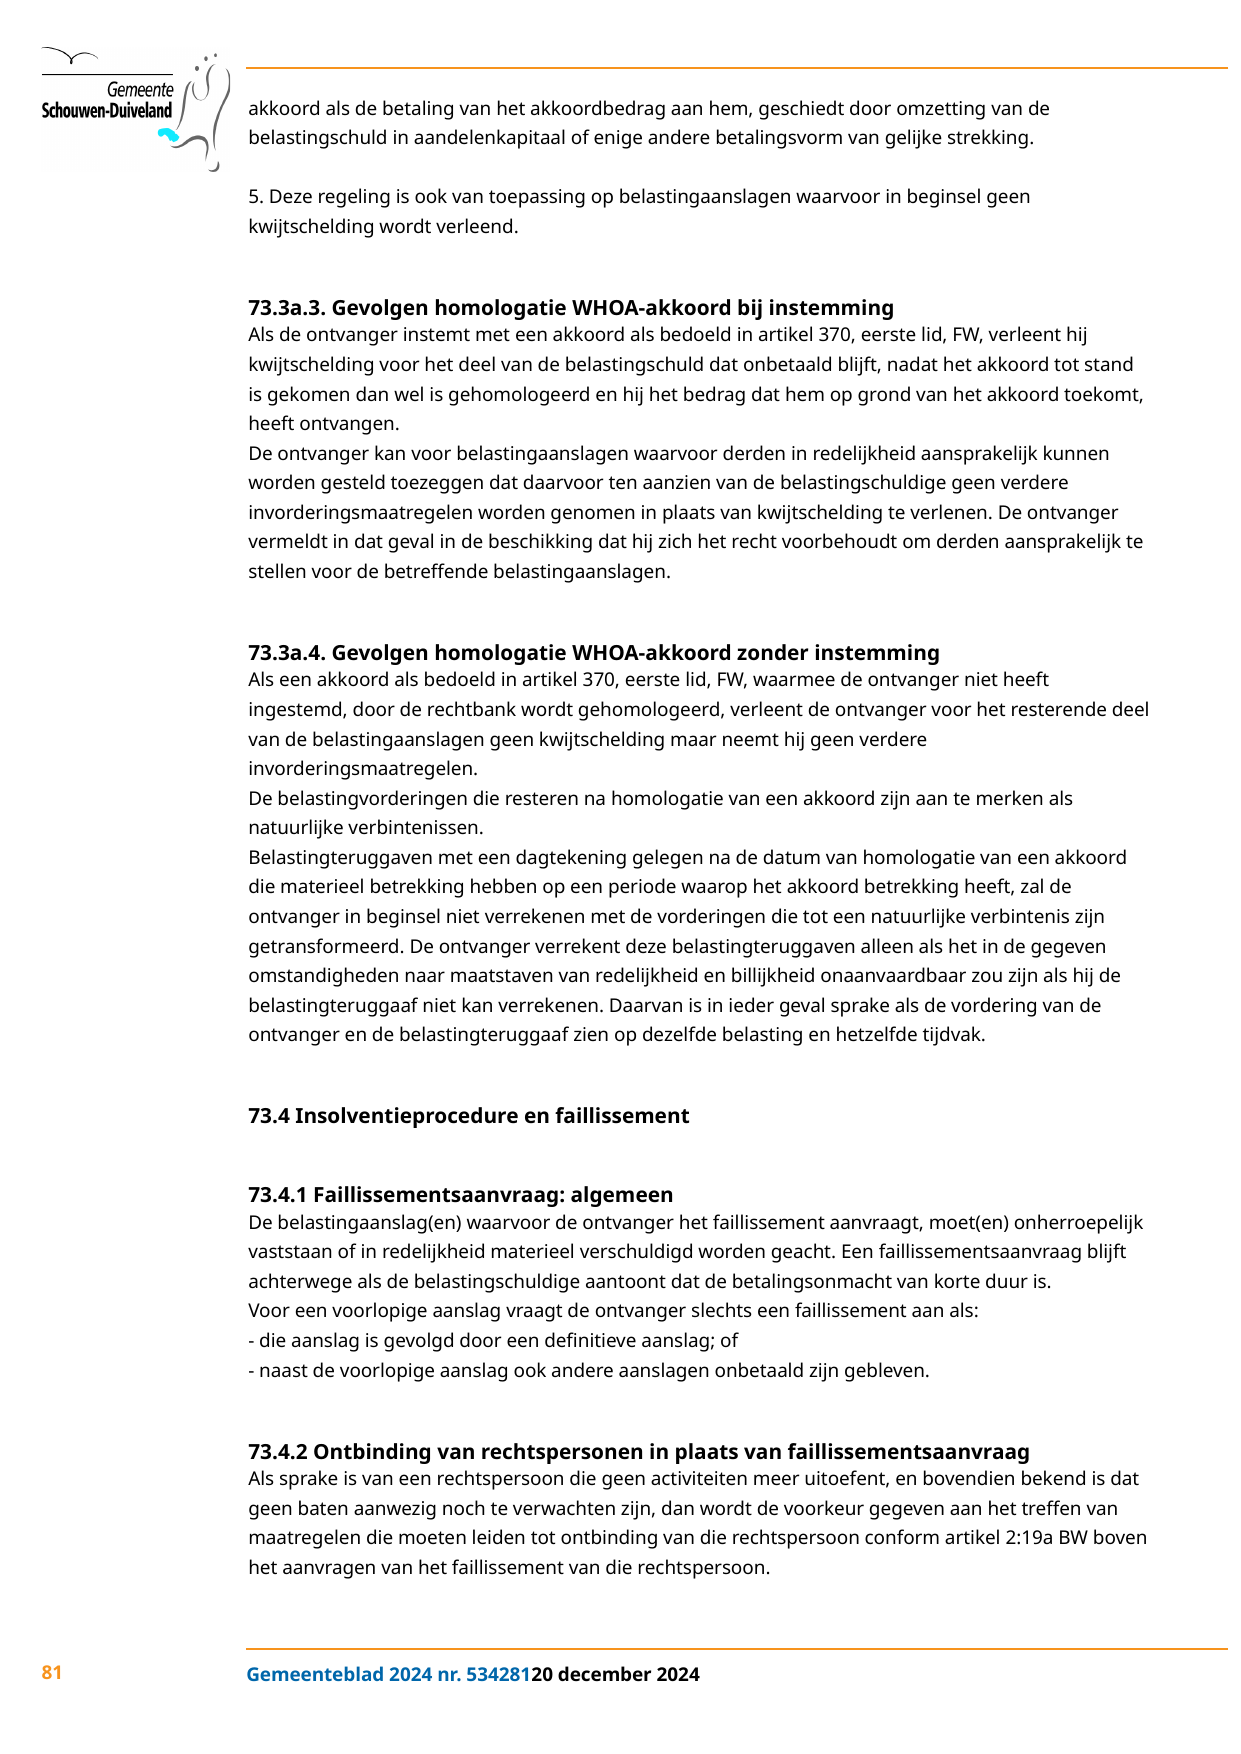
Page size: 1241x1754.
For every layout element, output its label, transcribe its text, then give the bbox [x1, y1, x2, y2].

text 5. Deze regeling is ook van toepassing op belastingaanslagen waarvoor in beginsel geen kwijtschelding wordt verleend. [248, 183, 1152, 239]
text 73.3a.4. Gevolgen homologatie WHOA-akkoord zonder instemming [248, 638, 1152, 667]
text akkoord als de betaling van het akkoordbedrag aan hem, geschiedt door omzetting van de belastingschuld in aandelenkapitaal of enige andere betalingsvorm van gelijke strekking. [248, 95, 1152, 150]
text 73.4 Insolventieprocedure en faillissement [248, 1102, 1152, 1130]
picture [41, 47, 231, 172]
text De belastingaanslag(en) waarvoor de ontvanger het faillissement aanvraagt, moet(en) onherroepelijk vaststaan of in redelijkheid materieel verschuldigd worden geacht. Een faillissementsaanvraag blijft achterwege als de belastingschuldige aantoont dat de betalingsonmacht van korte duur is. [248, 1209, 1152, 1294]
text Voor een voorlopige aanslag vraagt de ontvanger slechts een faillissement aan als: [248, 1298, 1152, 1323]
text 73.3a.3. Gevolgen homologatie WHOA-akkoord bij instemming [248, 293, 1152, 322]
text Belastingteruggaven met een dagtekening gelegen na de datum van homologatie van een akkoord die materieel betrekking hebben op een periode waarop het akkoord betrekking heeft, zal de ontvanger in beginsel niet verrekenen met de vorderingen die tot een natuurlijke verbintenis zijn getransformeerd. De ontvanger verrekent deze belastingteruggaven alleen als het in de gegeven omstandigheden naar maatstaven van redelijkheid en billijkheid onaanvaardbaar zou zijn als hij de belastingteruggaaf niet kan verrekenen. Daarvan is in ieder geval sprake als de vordering van de ontvanger en de belastingteruggaaf zien op dezelfde belasting en hetzelfde tijdvak. [248, 844, 1152, 1047]
text De ontvanger kan voor belastingaanslagen waarvoor derden in redelijkheid aansprakelijk kunnen worden gesteld toezeggen dat daarvoor ten aanzien van de belastingschuldige geen verdere invorderingsmaatregelen worden genomen in plaats van kwijtschelding te verlenen. De ontvanger vermeldt in dat geval in de beschikking dat hij zich het recht voorbehoudt om derden aansprakelijk te stellen voor de betreffende belastingaanslagen. [248, 440, 1152, 584]
text Als de ontvanger instemt met een akkoord als bedoeld in artikel 370, eerste lid, FW, verleent hij kwijtschelding voor het deel van de belastingschuld dat onbetaald blijft, nadat het akkoord tot stand is gekomen dan wel is gehomologeerd en hij het bedrag dat hem op grond van het akkoord toekomt, heeft ontvangen. [248, 322, 1152, 436]
text - naast de voorlopige aanslag ook andere aanslagen onbetaald zijn gebleven. [248, 1357, 1152, 1383]
text Als sprake is van een rechtspersoon die geen activiteiten meer uitoefent, en bovendien bekend is dat geen baten aanwezig noch te verwachten zijn, dan wordt de voorkeur gegeven aan het treffen van maatregelen die moeten leiden tot ontbinding van die rechtspersoon conform artikel 2:19a BW boven het aanvragen van het faillissement van die rechtspersoon. [248, 1465, 1152, 1580]
text Als een akkoord als bedoeld in artikel 370, eerste lid, FW, waarmee de ontvanger niet heeft ingestemd, door de rechtbank wordt gehomologeerd, verleent de ontvanger voor het resterende deel van de belastingaanslagen geen kwijtschelding maar neemt hij geen verdere invorderingsmaatregelen. [248, 667, 1152, 781]
text 73.4.1 Faillissementsaanvraag: algemeen [248, 1181, 1152, 1209]
text - die aanslag is gevolgd door een definitieve aanslag; of [248, 1327, 1152, 1353]
text De belastingvorderingen die resteren na homologatie van een akkoord zijn aan te merken als natuurlijke verbintenissen. [248, 785, 1152, 840]
text 73.4.2 Ontbinding van rechtspersonen in plaats van faillissementsaanvraag [248, 1437, 1152, 1465]
